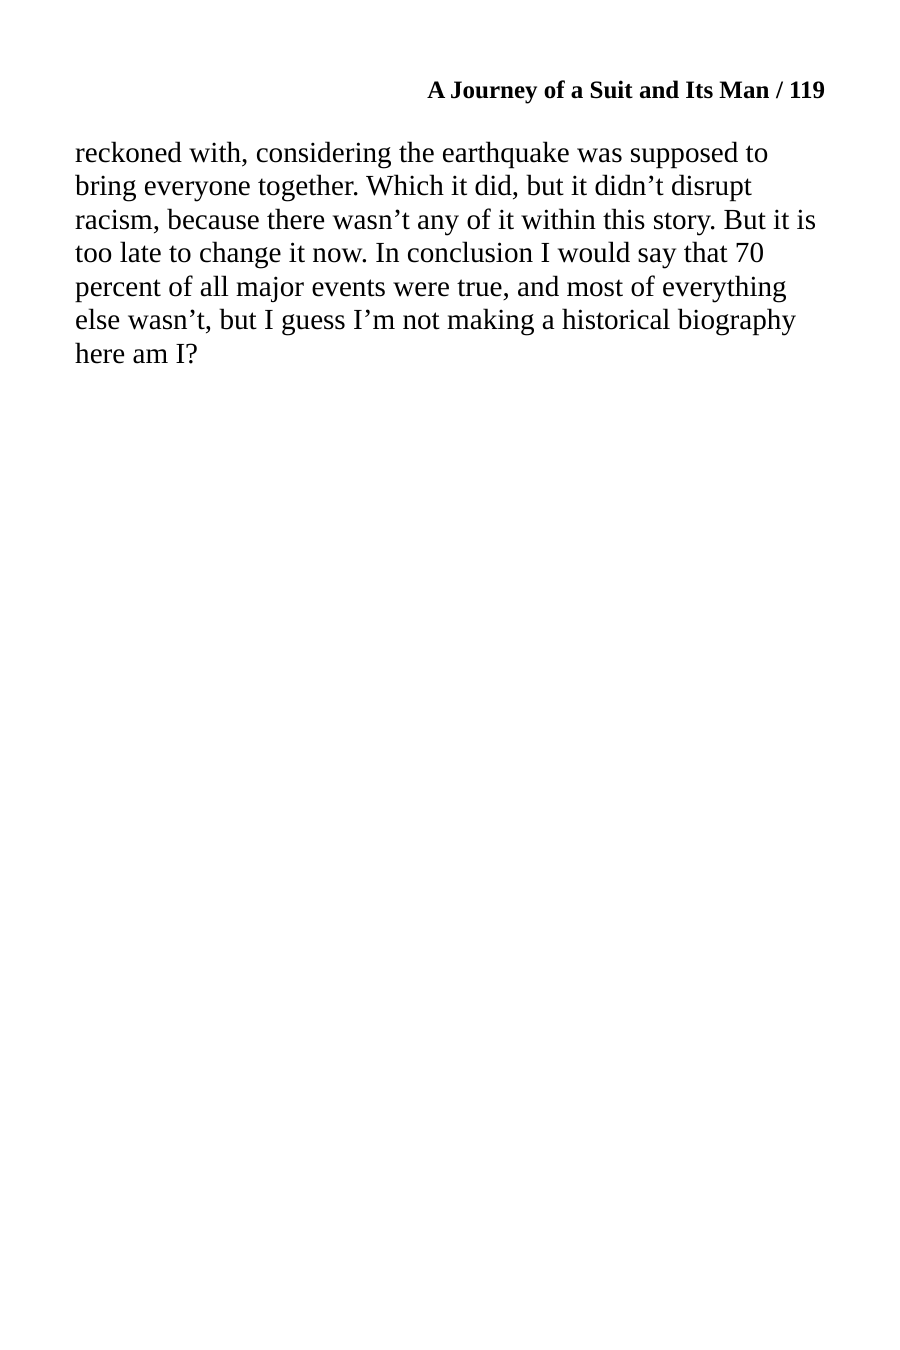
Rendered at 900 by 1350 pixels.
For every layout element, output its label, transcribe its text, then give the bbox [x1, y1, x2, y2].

text reckoned with, considering the earthquake was supposed to bring everyone together. Which it did, but it didn’t disrupt racism, because there wasn’t any of it within this story. But it is too late to change it now. In conclusion I would say that 70 percent of all major events were true, and most of everything else wasn’t, but I guess I’m not making a historical biography here am I? [75, 135, 825, 370]
